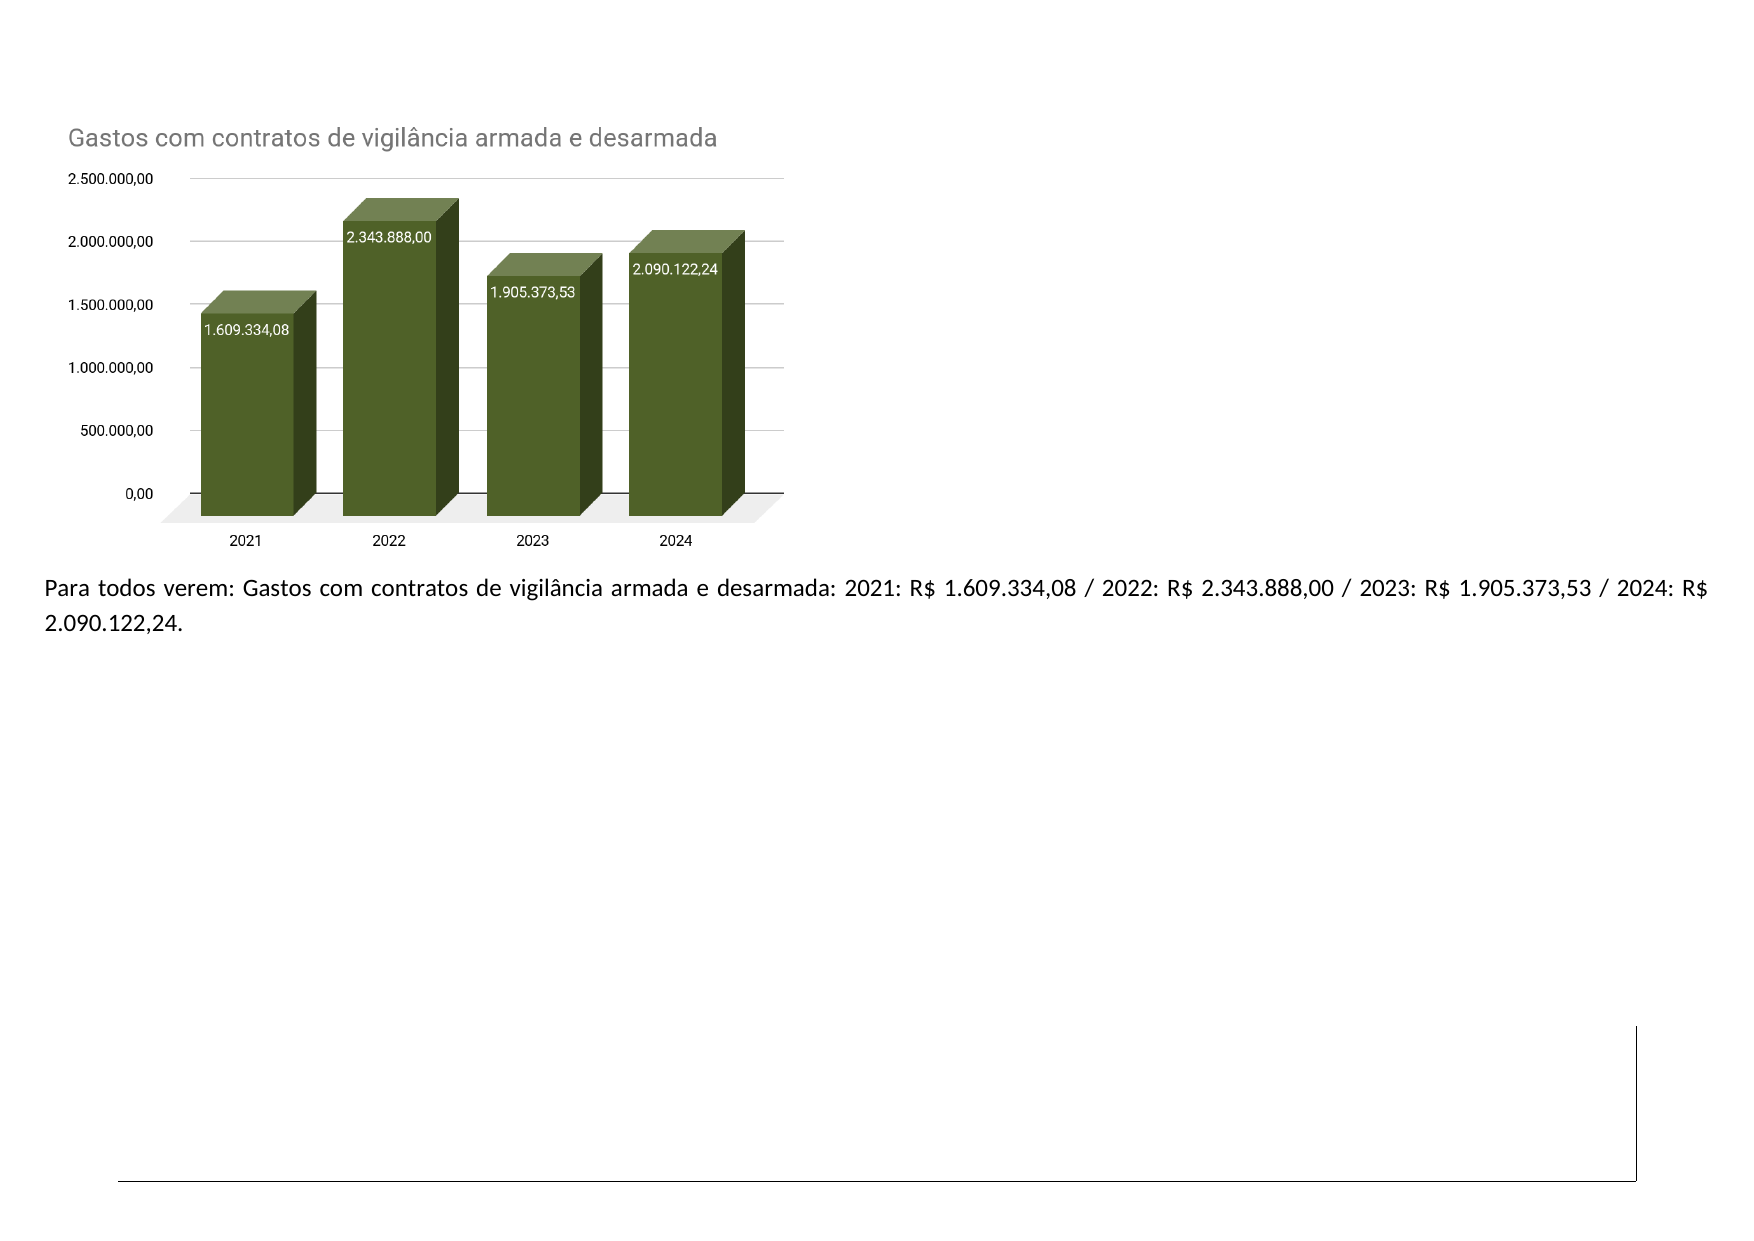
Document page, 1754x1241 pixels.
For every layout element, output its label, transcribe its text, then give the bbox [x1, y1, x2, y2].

text Para todos verem: Gastos com contratos de vigilância armada e desarmada: 2021: R$ 1.609.334,08 / 2022: R$ 2.343.888,00 / 2023: R$ 1.905.373,53 / 2024: R$ 2.090.122,24. [44, 572, 1712, 638]
